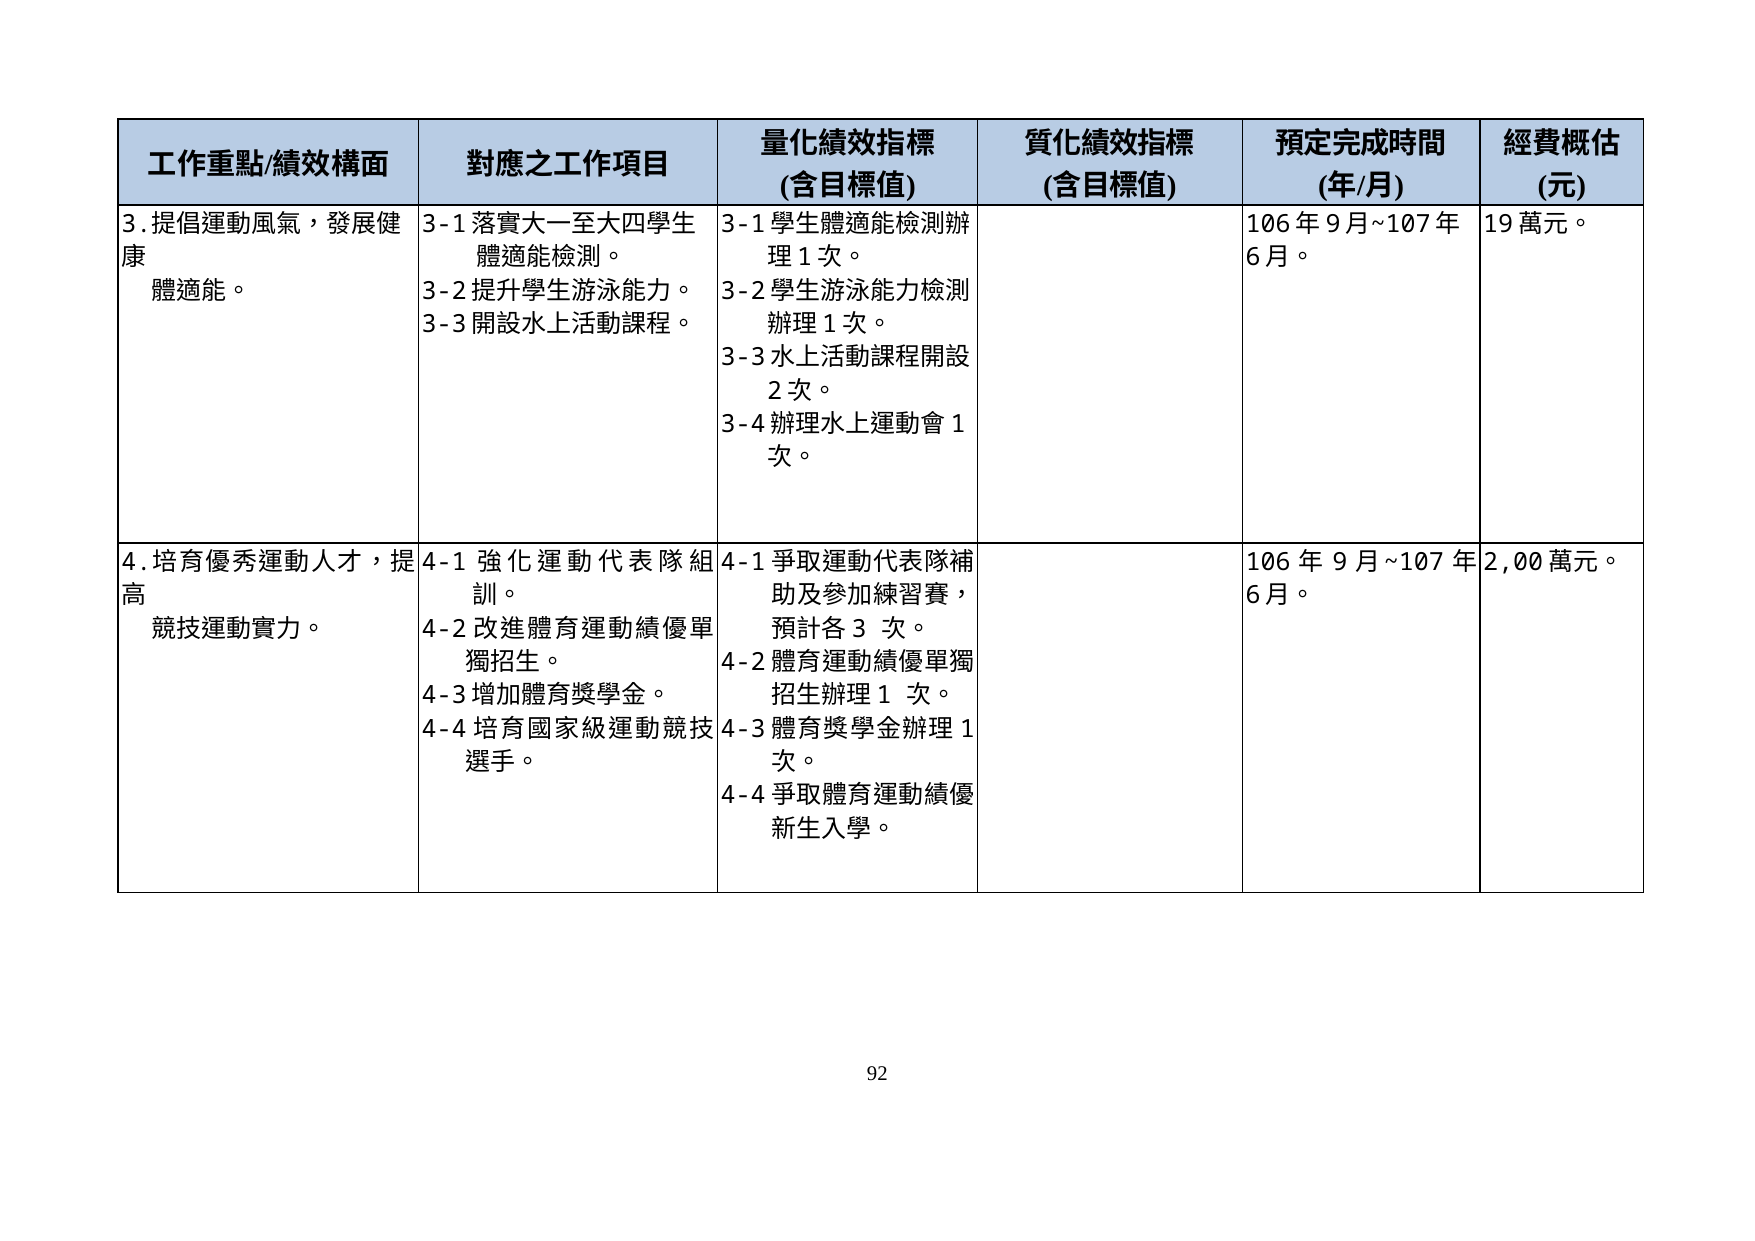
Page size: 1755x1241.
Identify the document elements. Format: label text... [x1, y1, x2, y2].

table_header 質化績效指標 (含目標值) [978, 120, 1242, 204]
table_header 工作重點/績效構面 [119, 120, 418, 204]
table_header 量化績效指標 (含目標值) [718, 120, 977, 204]
table_header 對應之工作項目 [419, 120, 717, 204]
table_header 預定完成時間 (年/月) [1243, 120, 1479, 204]
table_cell 4-1爭取運動代表隊補助及參加練習賽，預計各3 次。 4-2體育運動績優單獨招生辦理1 次。 4-3體育獎學金辦理1次。 4-4爭取體育運動績優新生入學。 [718, 544, 977, 891]
table_cell 19萬元。 [1481, 206, 1643, 542]
table_cell 3-1落實大一至大四學生體適能檢測。 3-2提升學生游泳能力。 3-3開設水上活動課程。 [419, 206, 717, 542]
table_cell 2,00萬元。 [1481, 544, 1643, 891]
table_cell [978, 544, 1242, 891]
table_header 經費概估 (元) [1481, 120, 1643, 204]
table_cell 106年9月~107年6月。 [1243, 206, 1479, 542]
table_cell 3.提倡運動風氣，發展健康 體適能。 [119, 206, 418, 542]
table_cell 4-1強化運動代表隊組訓。 4-2改進體育運動績優單獨招生。 4-3增加體育獎學金。 4-4培育國家級運動競技選手。 [419, 544, 717, 891]
table_cell 4.培育優秀運動人才，提高 競技運動實力。 [119, 544, 418, 891]
table_cell [978, 206, 1242, 542]
table_cell 3-1學生體適能檢測辦理1次。 3-2學生游泳能力檢測辦理1次。 3-3水上活動課程開設2次。 3-4辦理水上運動會1次。 [718, 206, 977, 542]
table_cell 106年9月~107年6月。 [1243, 544, 1479, 891]
